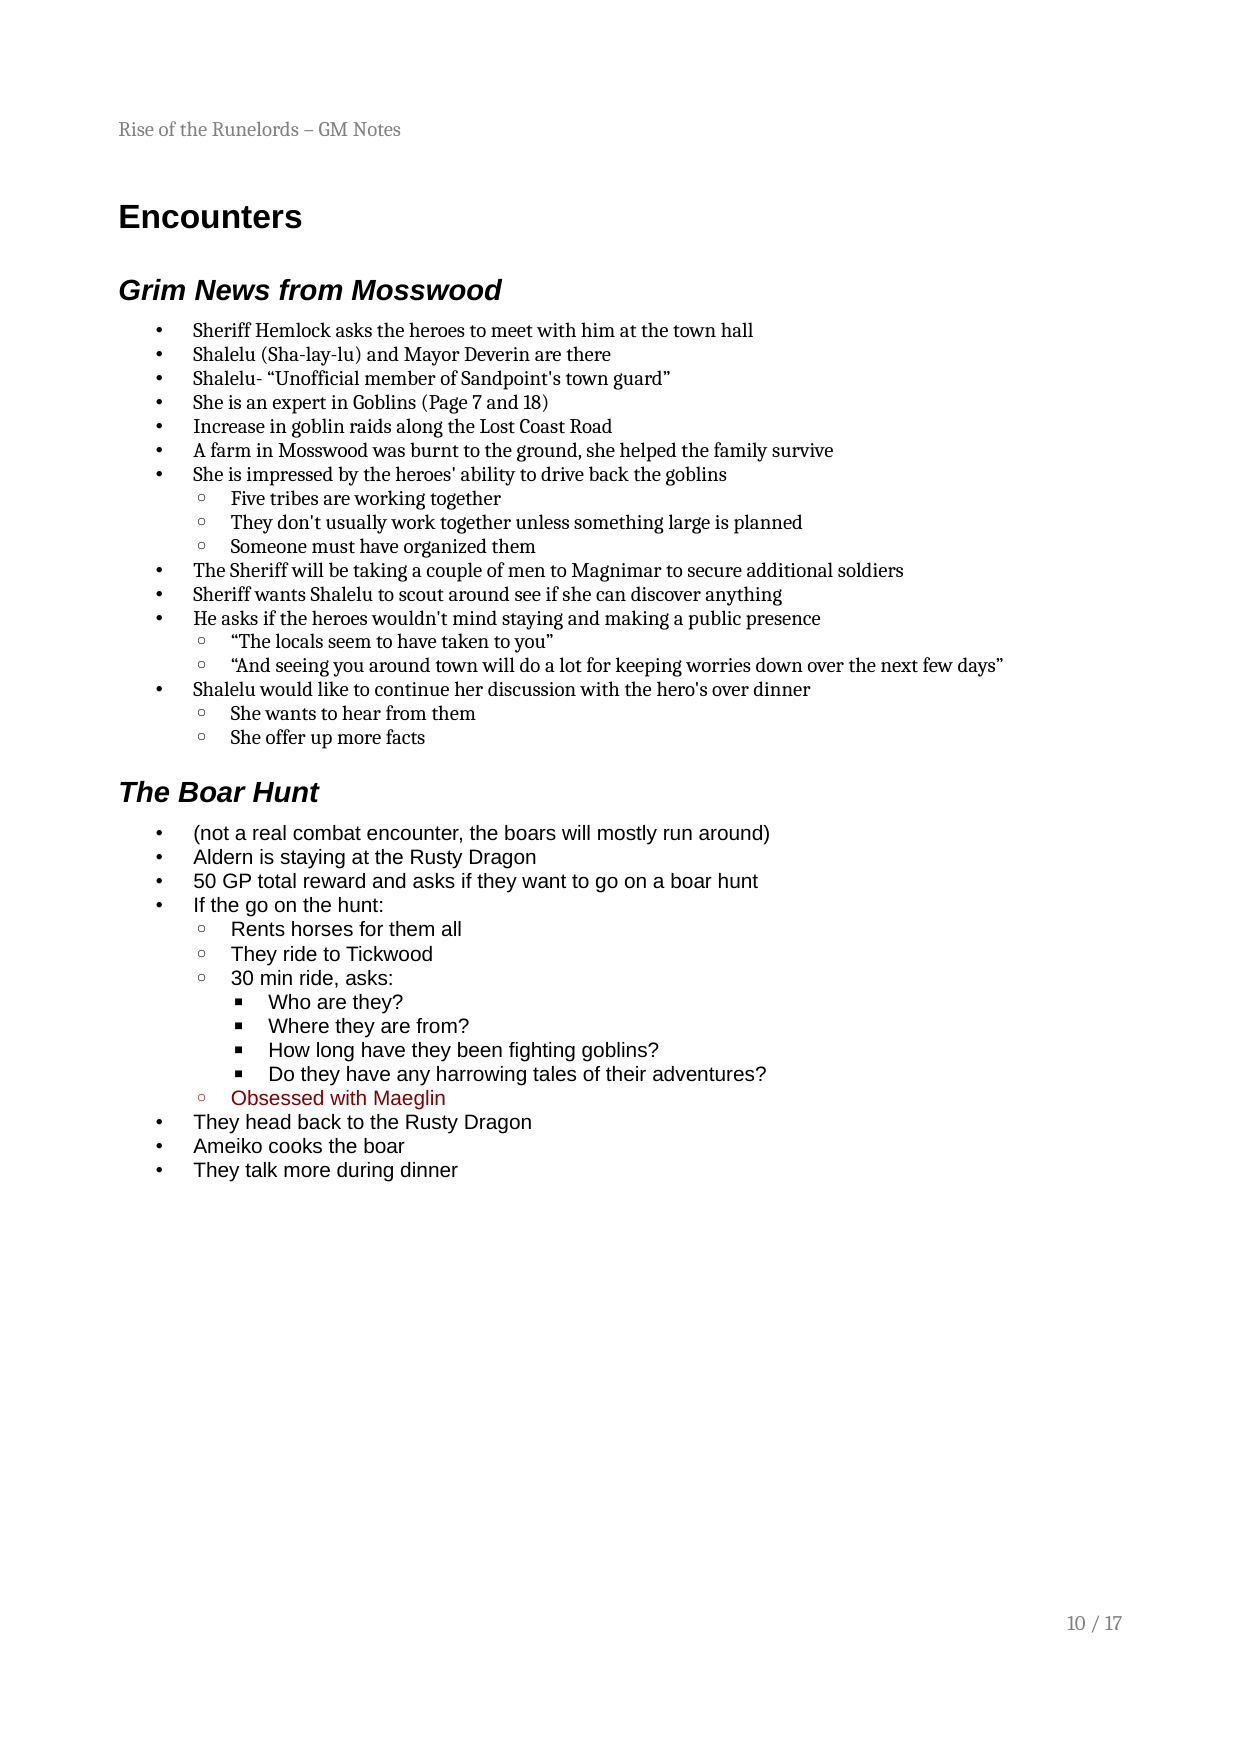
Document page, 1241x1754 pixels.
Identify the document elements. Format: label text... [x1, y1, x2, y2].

list They head back to the Rusty Dragon [156, 1110, 1122, 1134]
list They ride to Tickwood [193, 941, 1122, 965]
list Shalelu would like to continue her discussion with the hero's over dinner [156, 678, 1122, 702]
list 30 min ride, asks: [193, 965, 1122, 989]
list Ameiko cooks the boar [156, 1134, 1122, 1158]
list She wants to hear from them [193, 702, 1122, 726]
list Five tribes are working together [193, 486, 1122, 510]
list He asks if the heroes wouldn't mind staying and making a public presence [156, 606, 1122, 630]
list They talk more during dinner [156, 1158, 1122, 1182]
list A farm in Mosswood was burnt to the ground, she helped the family survive [156, 438, 1122, 462]
list Do they have any harrowing tales of their adventures? [231, 1062, 1122, 1086]
list Who are they? [231, 989, 1122, 1013]
list Sheriff Hemlock asks the heroes to meet with him at the town hall [156, 319, 1122, 343]
list She is an expert in Goblins (Page 7 and 18) [156, 391, 1122, 414]
list Shalelu (Sha-lay-lu) and Mayor Deverin are there [156, 343, 1122, 367]
list How long have they been fighting goblins? [231, 1038, 1122, 1062]
list Aldern is staying at the Rusty Dragon [156, 845, 1122, 869]
list She offer up more facts [193, 726, 1122, 750]
list (not a real combat encounter, the boars will mostly run around) [156, 821, 1122, 845]
list Obsessed with Maeglin [193, 1086, 1122, 1110]
list Where they are from? [231, 1013, 1122, 1038]
list Someone must have organized them [193, 534, 1122, 558]
subtitle Encounters [118, 197, 1122, 235]
list 50 GP total reward and asks if they want to go on a boar hunt [156, 869, 1122, 893]
subtitle Grim News from Mosswood [118, 273, 1122, 306]
list “The locals seem to have taken to you” [193, 630, 1122, 654]
list “And seeing you around town will do a lot for keeping worries down over the next few days” [193, 654, 1122, 678]
list If the go on the hunt: [156, 893, 1122, 917]
subtitle The Boar Hunt [118, 775, 1122, 808]
list The Sheriff will be taking a couple of men to Magnimar to secure additional soldiers [156, 558, 1122, 582]
list Shalelu- “Unofficial member of Sandpoint's town guard” [156, 367, 1122, 391]
list Rents horses for them all [193, 917, 1122, 941]
list She is impressed by the heroes' ability to drive back the goblins [156, 462, 1122, 486]
list Increase in goblin raids along the Lost Coast Road [156, 414, 1122, 438]
list Sheriff wants Shalelu to scout around see if she can discover anything [156, 582, 1122, 606]
list They don't usually work together unless something large is planned [193, 510, 1122, 534]
